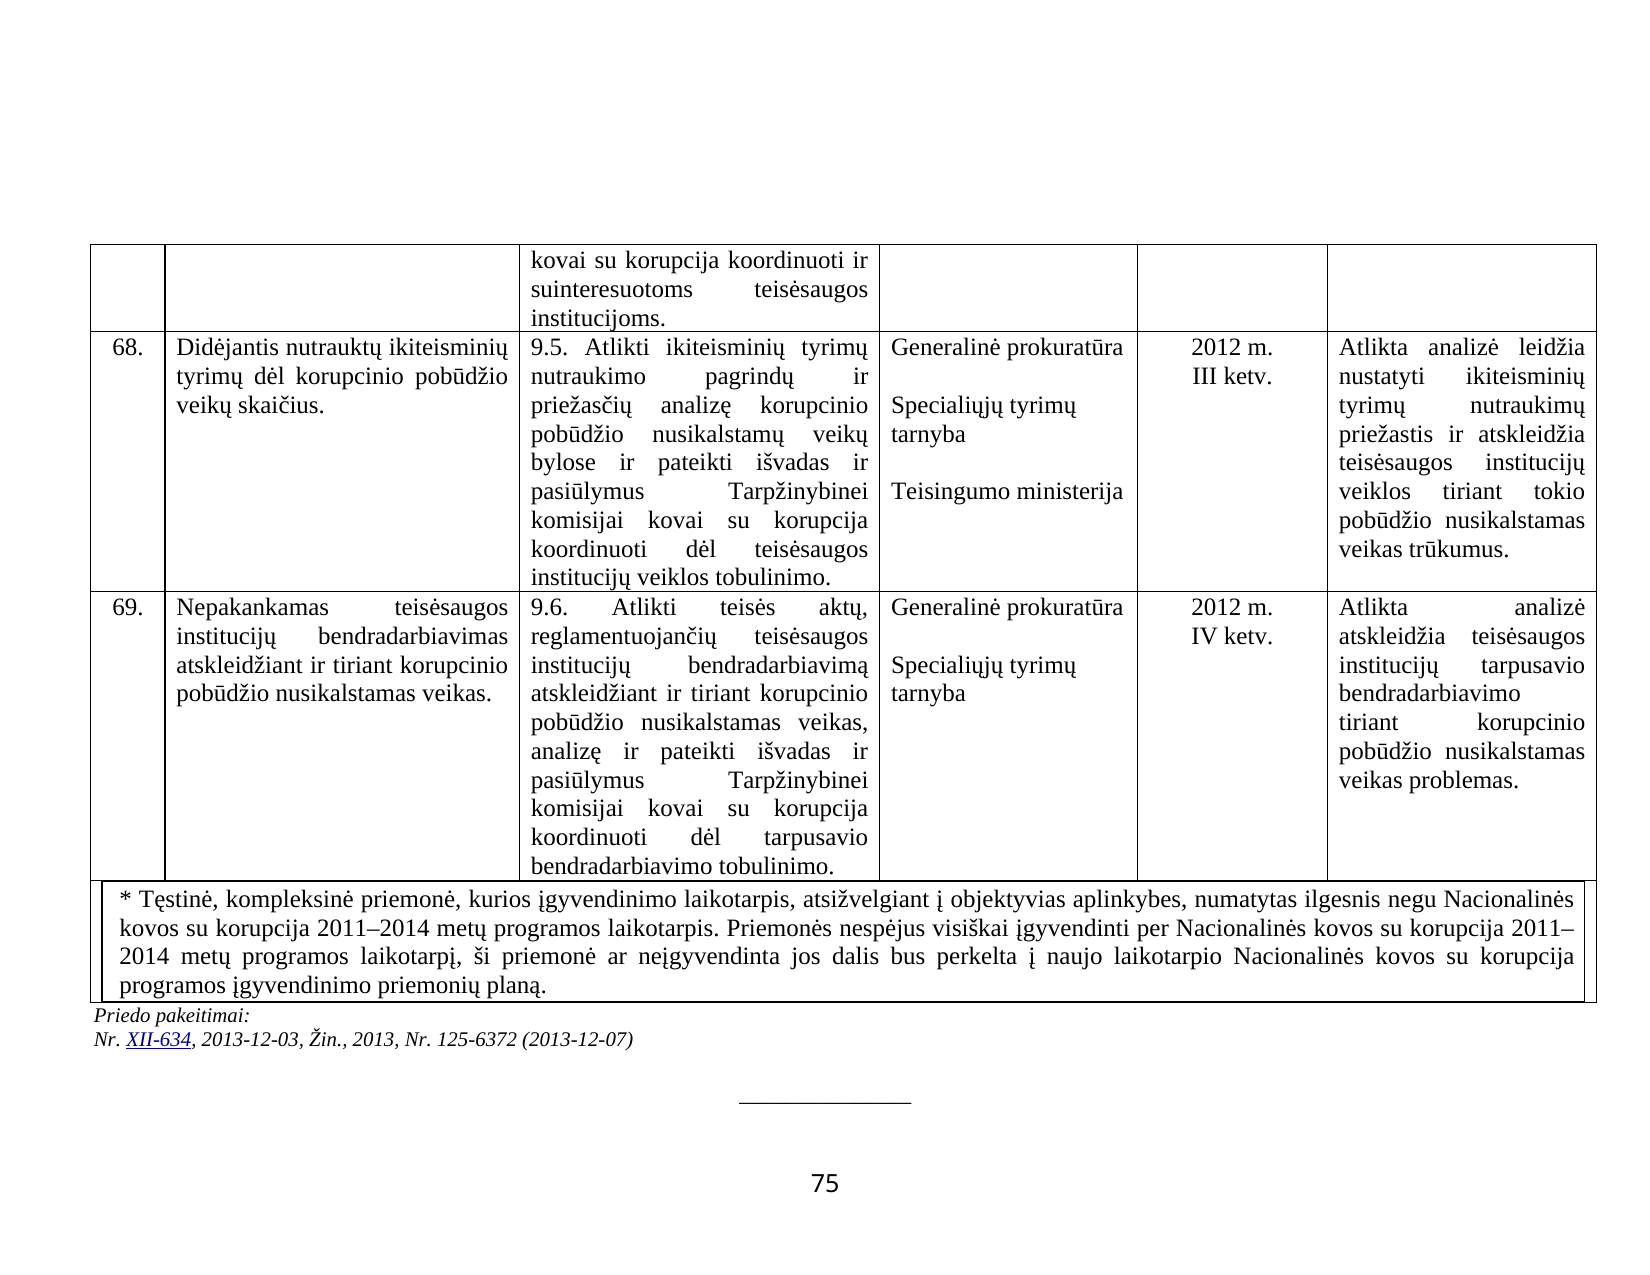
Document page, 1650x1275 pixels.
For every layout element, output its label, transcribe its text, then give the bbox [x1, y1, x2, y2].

table_cell [880, 245, 1137, 331]
table_cell 2012 m. III ketv. [1138, 332, 1327, 591]
table_cell Generalinė prokuratūra Specialiųjų tyrimų tarnyba [880, 592, 1137, 880]
table_cell Atlikta analizė leidžia nustatyti ikiteisminių tyrimų nutraukimų priežastis ir atskleidžia teisėsaugos institucijų veiklos tiriant tokio pobūdžio nusikalstamas veikas trūkumus. [1328, 332, 1596, 591]
table_cell Nepakankamas teisėsaugos institucijų bendradarbiavimas atskleidžiant ir tiriant korupcinio pobūdžio nusikalstamas veikas. [166, 592, 519, 880]
text Nr. XII-634, 2013-12-03, Žin., 2013, Nr. 125-6372 (2013-12-07) [94, 1027, 1556, 1051]
table_cell [91, 245, 164, 331]
table_cell 9.5. Atlikti ikiteisminių tyrimų nutraukimo pagrindų ir priežasčių analizę korupcinio pobūdžio nusikalstamų veikų bylose ir pateikti išvadas ir pasiūlymus Tarpžinybinei komisijai kovai su korupcija koordinuoti dėl teisėsaugos institucijų veiklos tobulinimo. [520, 332, 879, 591]
table_cell kovai su korupcija koordinuoti ir suinteresuotoms teisėsaugos institucijoms. [520, 245, 879, 331]
table_cell Atlikta analizė atskleidžia teisėsaugos institucijų tarpusavio bendradarbiavimo tiriant korupcinio pobūdžio nusikalstamas veikas problemas. [1328, 592, 1596, 880]
table_cell Generalinė prokuratūra Specialiųjų tyrimų tarnyba Teisingumo ministerija [880, 332, 1137, 591]
table_cell 69. [91, 592, 164, 880]
table_cell [1328, 245, 1596, 331]
table_cell 9.6. Atlikti teisės aktų, reglamentuojančių teisėsaugos institucijų bendradarbiavimą atskleidžiant ir tiriant korupcinio pobūdžio nusikalstamas veikas, analizę ir pateikti išvadas ir pasiūlymus Tarpžinybinei komisijai kovai su korupcija koordinuoti dėl tarpusavio bendradarbiavimo tobulinimo. [520, 592, 879, 880]
table_cell Didėjantis nutrauktų ikiteisminių tyrimų dėl korupcinio pobūdžio veikų skaičius. [166, 332, 519, 591]
text _______________ [94, 1080, 1556, 1106]
table_cell * Tęstinė, kompleksinė priemonė, kurios įgyvendinimo laikotarpis, atsižvelgiant į objektyvias aplinkybes, numatytas ilgesnis negu Nacionalinės kovos su korupcija 2011–2014 metų programos laikotarpis. Priemonės nespėjus visiškai įgyvendinti per Nacionalinės kovos su korupcija 2011–2014 metų programos laikotarpį, ši priemonė ar neįgyvendinta jos dalis bus perkelta į naujo laikotarpio Nacionalinės kovos su korupcija programos įgyvendinimo priemonių planą. [103, 882, 1584, 1001]
text Priedo pakeitimai: [94, 1003, 1556, 1027]
table_cell [1138, 245, 1327, 331]
table_cell [166, 245, 519, 331]
table_cell 68. [91, 332, 164, 591]
table_cell 2012 m. IV ketv. [1138, 592, 1327, 880]
